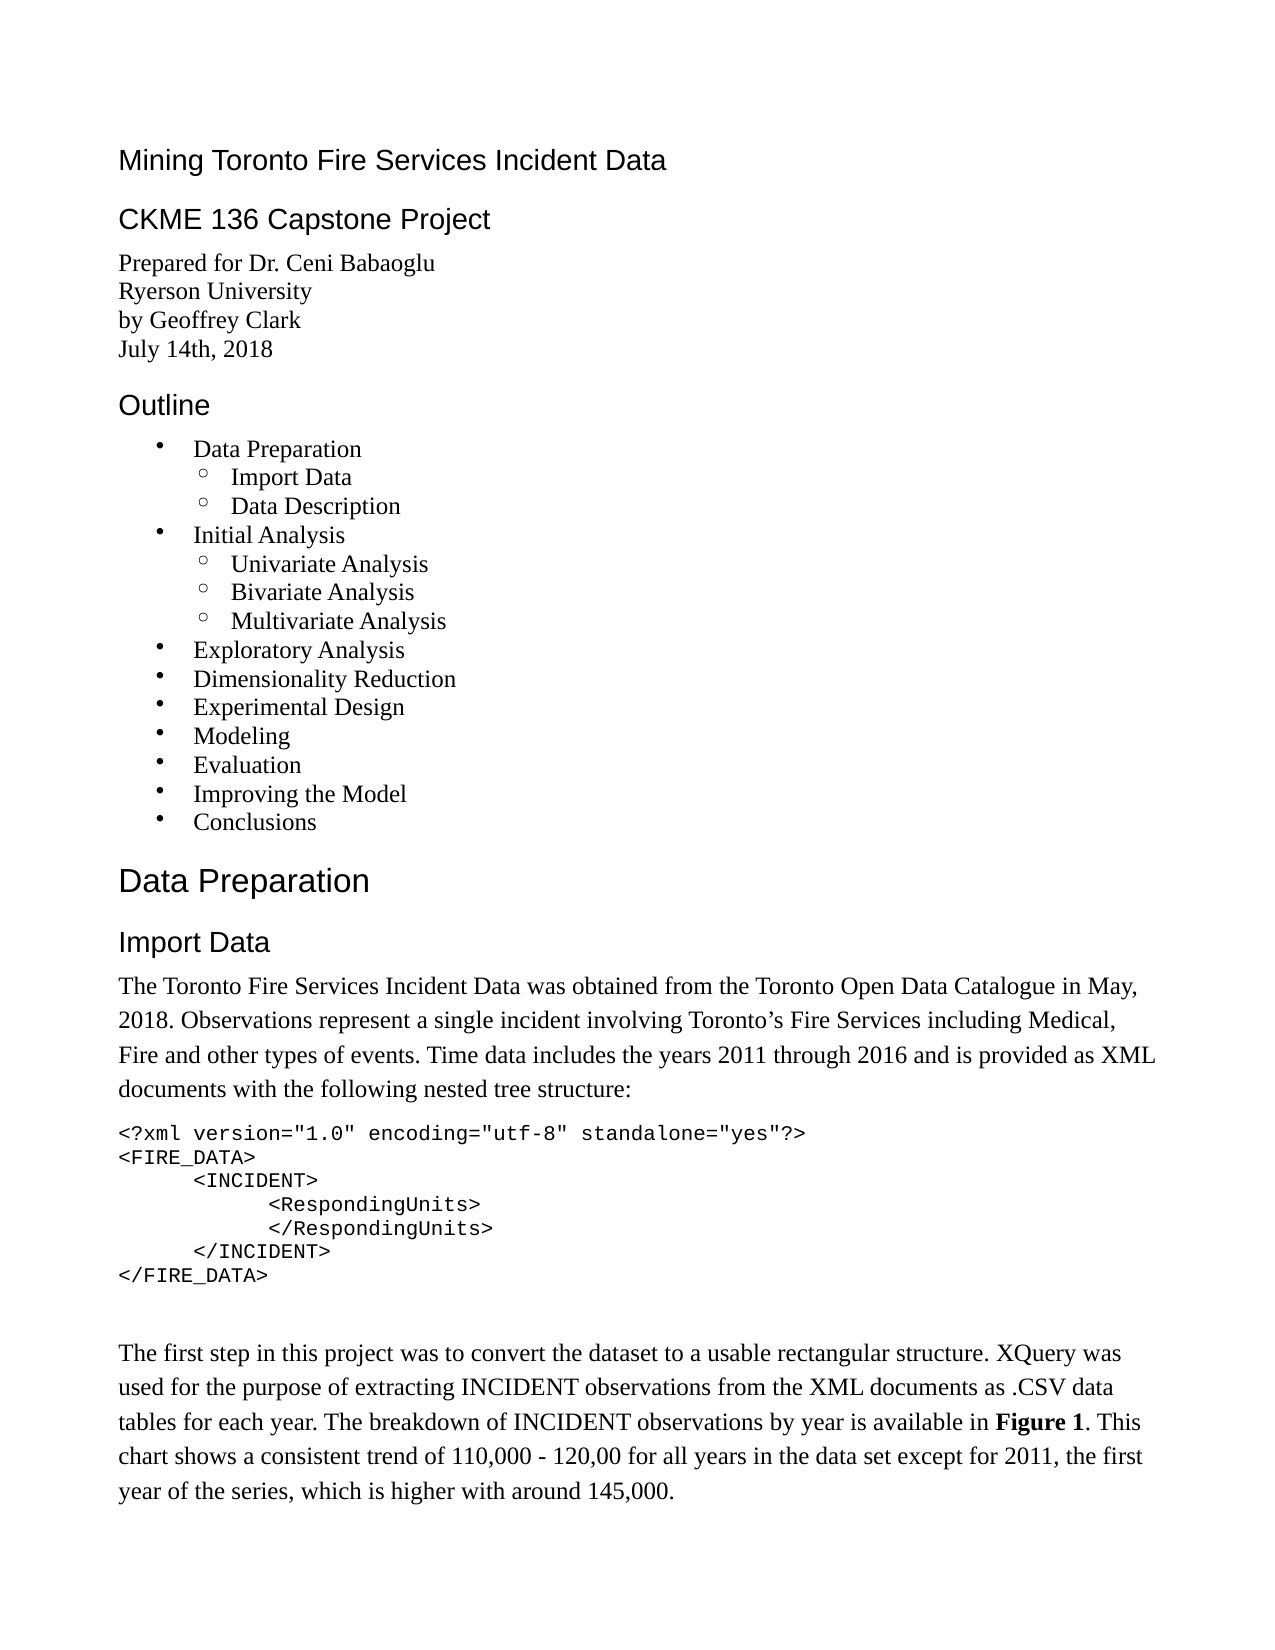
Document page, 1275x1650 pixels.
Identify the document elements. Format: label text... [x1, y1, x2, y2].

text </FIRE_DATA> [118, 1265, 1157, 1289]
list Data Description [193, 491, 1157, 520]
text Ryerson University [118, 276, 1157, 305]
list Modeling [156, 721, 1157, 750]
text <RespondingUnits> [118, 1194, 1157, 1218]
subtitle Outline [118, 388, 1157, 421]
list Evaluation [156, 750, 1157, 779]
text <FIRE_DATA> [118, 1147, 1157, 1171]
subtitle Import Data [118, 925, 1157, 958]
text July 14th, 2018 [118, 334, 1157, 363]
text Prepared for Dr. Ceni Babaoglu [118, 248, 1157, 276]
text by Geoffrey Clark [118, 305, 1157, 334]
list Bivariate Analysis [193, 577, 1157, 606]
list Improving the Model [156, 779, 1157, 807]
subtitle Data Preparation [118, 861, 1157, 900]
text <?xml version="1.0" encoding="utf-8" standalone="yes"?> [118, 1123, 1157, 1147]
subtitle CKME 136 Capstone Project [118, 202, 1157, 235]
list Experimental Design [156, 692, 1157, 721]
text </INCIDENT> [118, 1241, 1157, 1265]
list Data Preparation [156, 434, 1157, 462]
list Exploratory Analysis [156, 635, 1157, 664]
text </RespondingUnits> [118, 1218, 1157, 1241]
list Conclusions [156, 807, 1157, 836]
list Dimensionality Reduction [156, 664, 1157, 692]
list Multivariate Analysis [193, 606, 1157, 635]
list Initial Analysis [156, 520, 1157, 549]
list Import Data [193, 462, 1157, 491]
text <INCIDENT> [118, 1171, 1157, 1194]
list Univariate Analysis [193, 549, 1157, 577]
text The first step in this project was to convert the dataset to a usable rectangular structure. XQuery was used for the purpose of extracting INCIDENT observations from the XML documents as .CSV data tables for each year. The breakdown of INCIDENT observations by year is available in Figure 1. This chart shows a consistent trend of 110,000 - 120,00 for all years in the data set except for 2011, the first year of the series, which is higher with around 145,000. [118, 1338, 1157, 1504]
title Mining Toronto Fire Services Incident Data [118, 143, 1157, 177]
text The Toronto Fire Services Incident Data was obtained from the Toronto Open Data Catalogue in May, 2018. Observations represent a single incident involving Toronto’s Fire Services including Medical, Fire and other types of events. Time data includes the years 2011 through 2016 and is provided as XML documents with the following nested tree structure: [118, 971, 1157, 1103]
